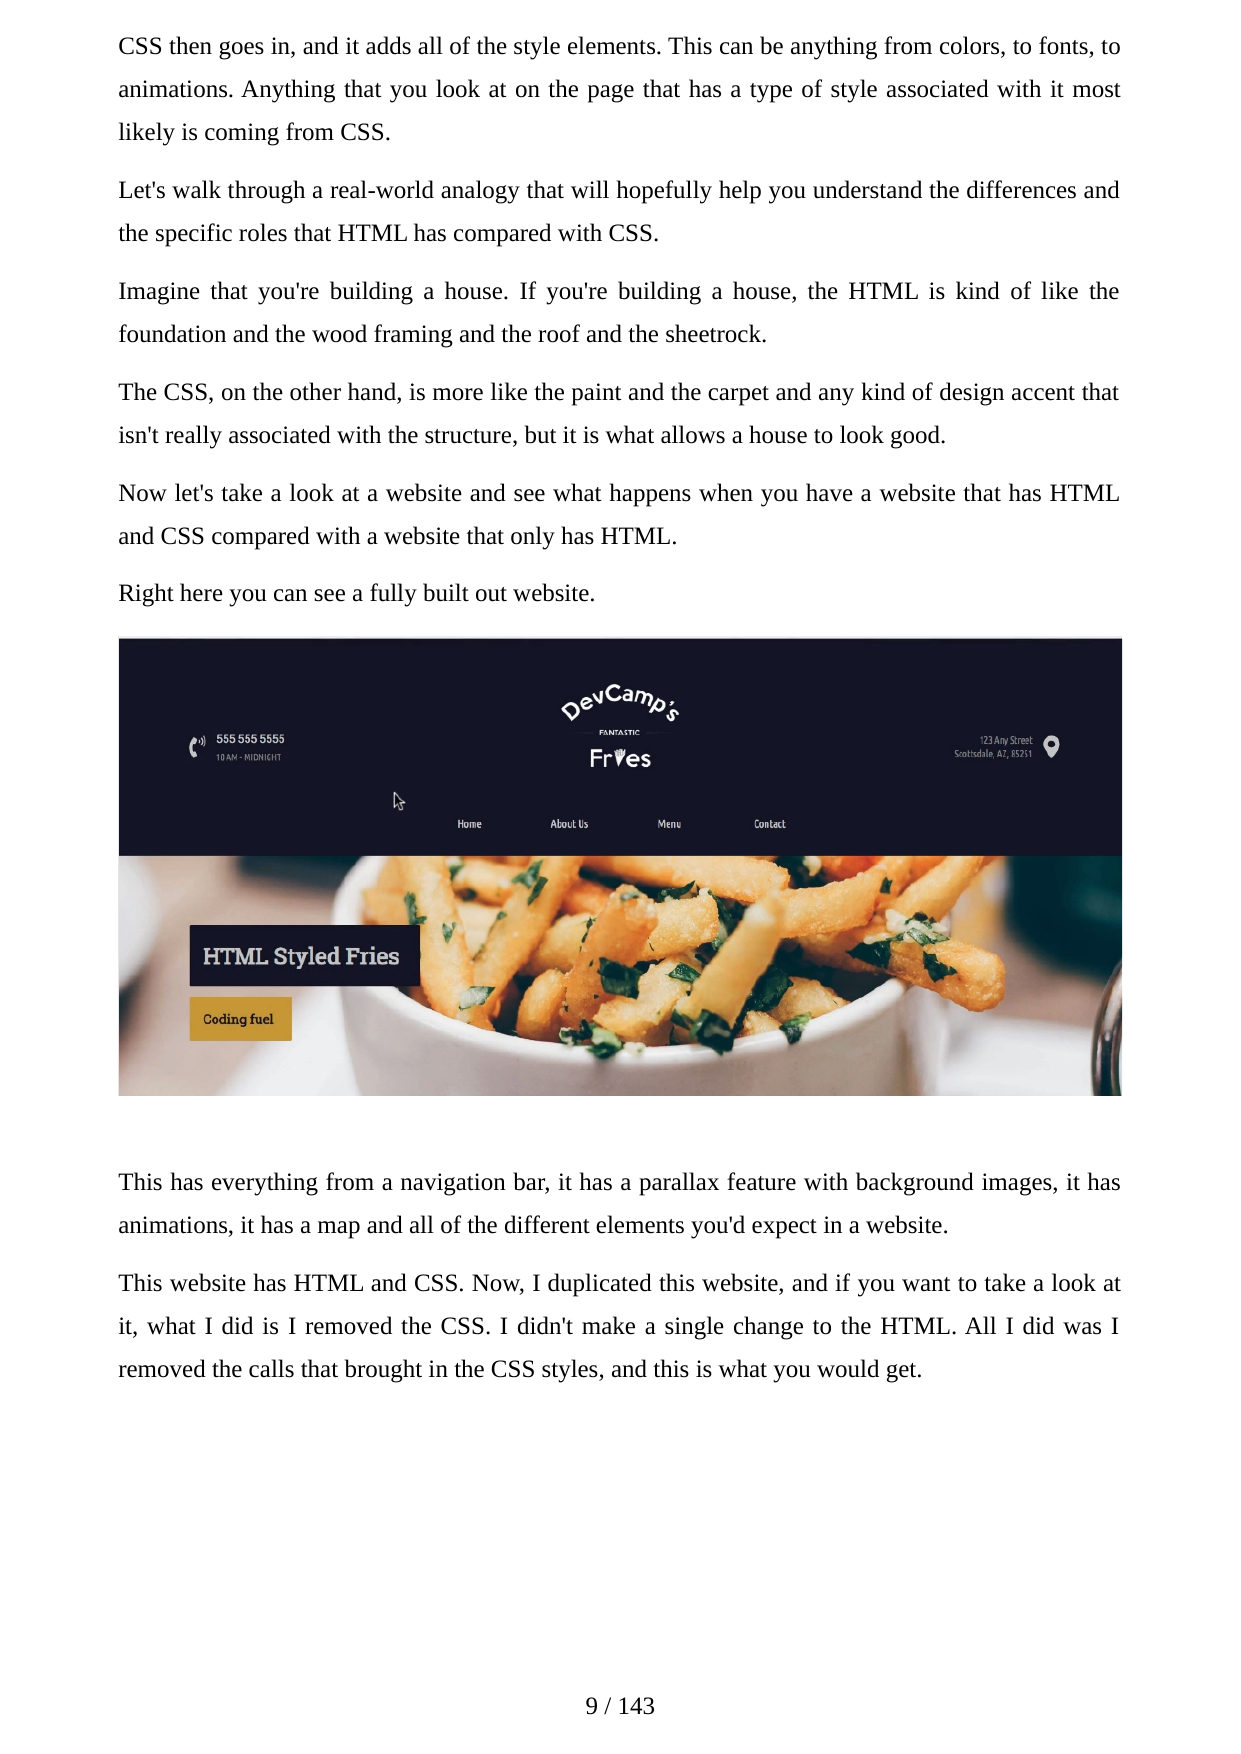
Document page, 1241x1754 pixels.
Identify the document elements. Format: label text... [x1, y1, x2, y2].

text The CSS, on the other hand, is more like the paint and the carpet and any kind of design accent that isn't really associated with the structure, but it is what allows a house to look good. [118, 377, 1122, 449]
text Let's walk through a real-world analogy that will hopefully help you understand the differences and the specific roles that HTML has compared with CSS. [118, 175, 1122, 247]
text Now let's take a look at a website and see what happens when you have a website that has HTML and CSS compared with a website that only has HTML. [118, 478, 1122, 549]
picture [118, 636, 1123, 1096]
text CSS then goes in, and it adds all of the style elements. This can be anything from colors, to fonts, to animations. Anything that you look at on the page that has a type of style associated with it most likely is coming from CSS. [118, 31, 1122, 146]
text Right here you can see a fully built out website. [118, 578, 1122, 607]
text Imagine that you're building a house. If you're building a house, the HTML is kind of like the foundation and the wood framing and the roof and the sheetrock. [118, 276, 1122, 348]
text This website has HTML and CSS. Now, I duplicated this website, and if you want to take a look at it, what I did is I removed the CSS. I didn't make a single change to the HTML. All I did was I removed the calls that brought in the CSS styles, and this is what you would get. [118, 1268, 1122, 1383]
text This has everything from a navigation bar, it has a parallax feature with background images, it has animations, it has a map and all of the different elements you'd expect in a website. [118, 1167, 1122, 1239]
